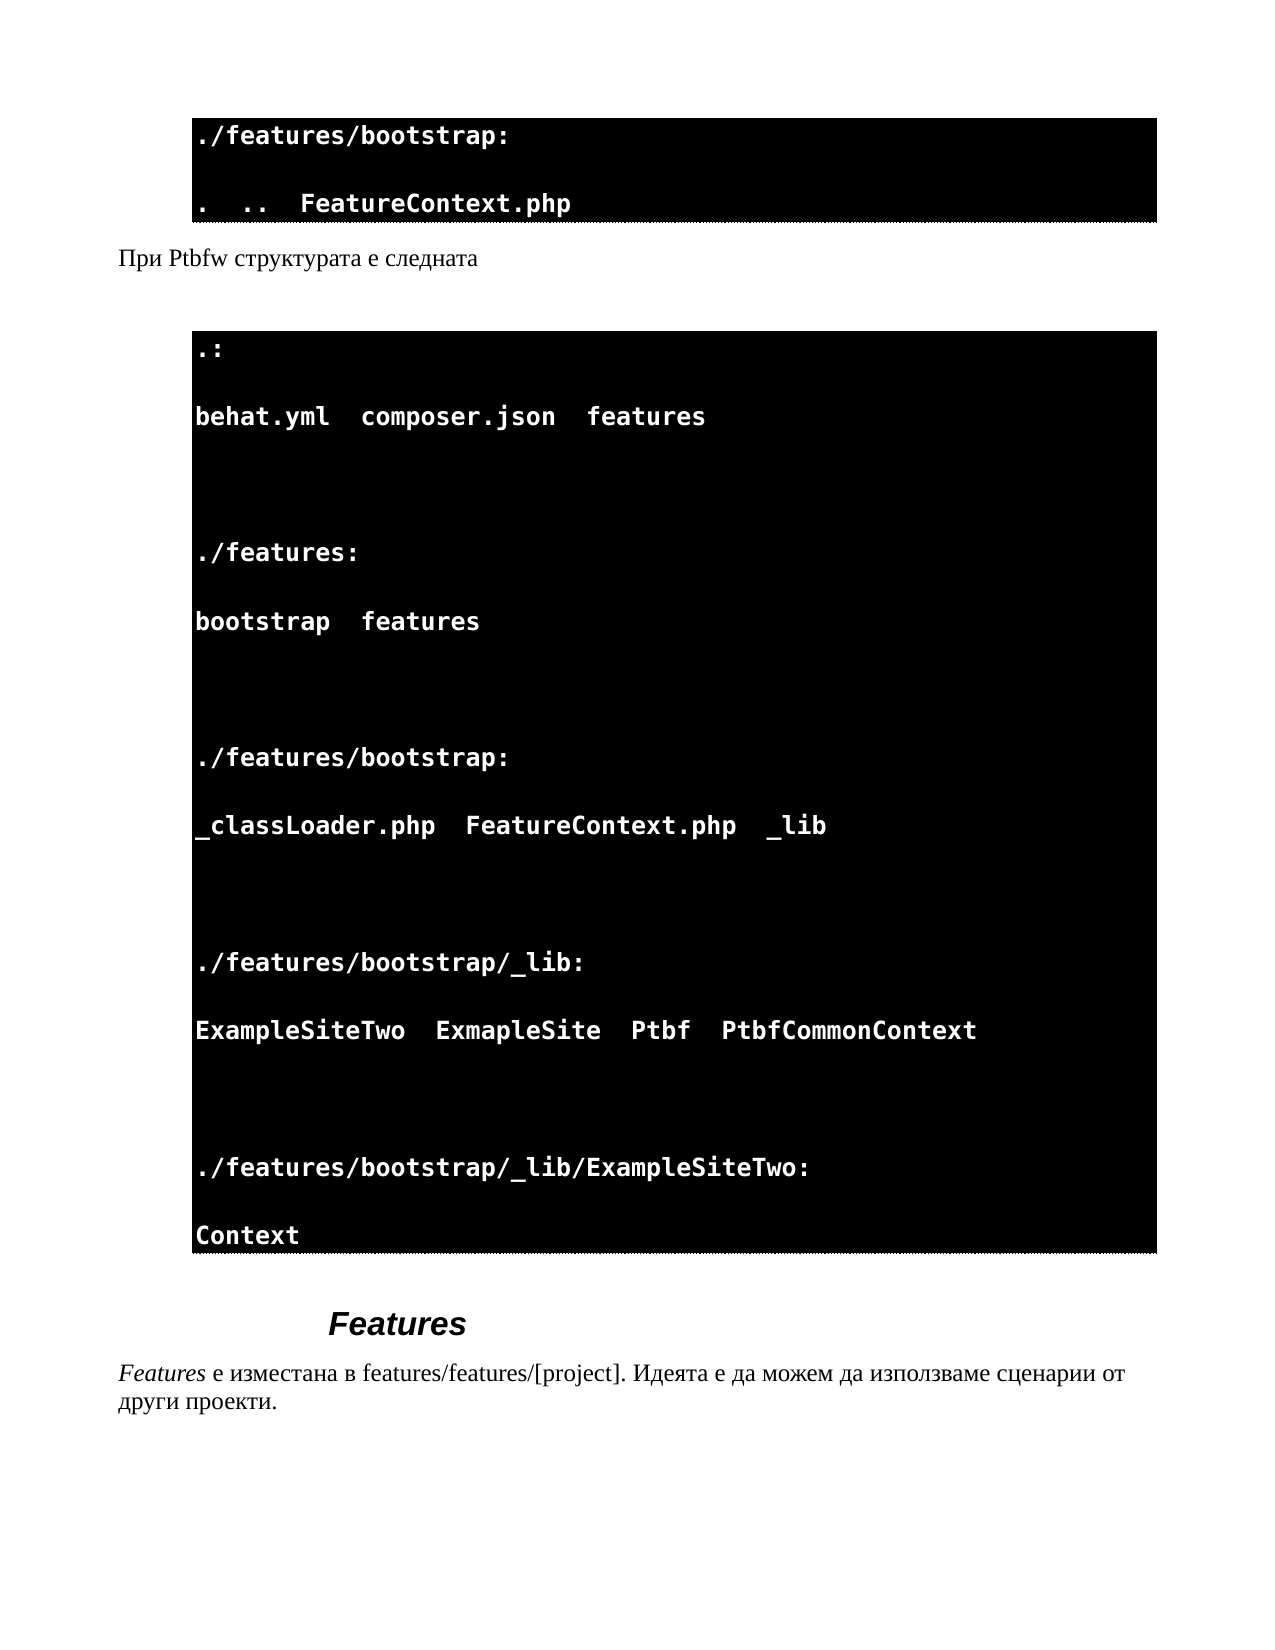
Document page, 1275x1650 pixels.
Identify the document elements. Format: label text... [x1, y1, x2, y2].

text ./features/bootstrap: [192, 118, 1157, 150]
text _classLoader.php FeatureContext.php _lib [192, 808, 1157, 841]
text .: [192, 331, 1157, 363]
text . .. FeatureContext.php [192, 186, 1157, 222]
text ./features/bootstrap/_lib/ExampleSiteTwo: [192, 1149, 1157, 1182]
text bootstrap features [192, 604, 1157, 636]
text ExampleSiteTwo ExmapleSite Ptbf PtbfCommonContext [192, 1013, 1157, 1045]
subtitle Features [328, 1304, 1157, 1343]
text ./features: [192, 536, 1157, 568]
text Features е изместана в features/features/[project]. Идеята е да можем да използваме сценарии от други проекти. [118, 1358, 1157, 1415]
text Context [192, 1218, 1157, 1253]
text behat.yml composer.json features [192, 399, 1157, 431]
text ./features/bootstrap/_lib: [192, 945, 1157, 977]
text ./features/bootstrap: [192, 740, 1157, 772]
text При Ptbfw структурата е следната [118, 243, 1157, 272]
